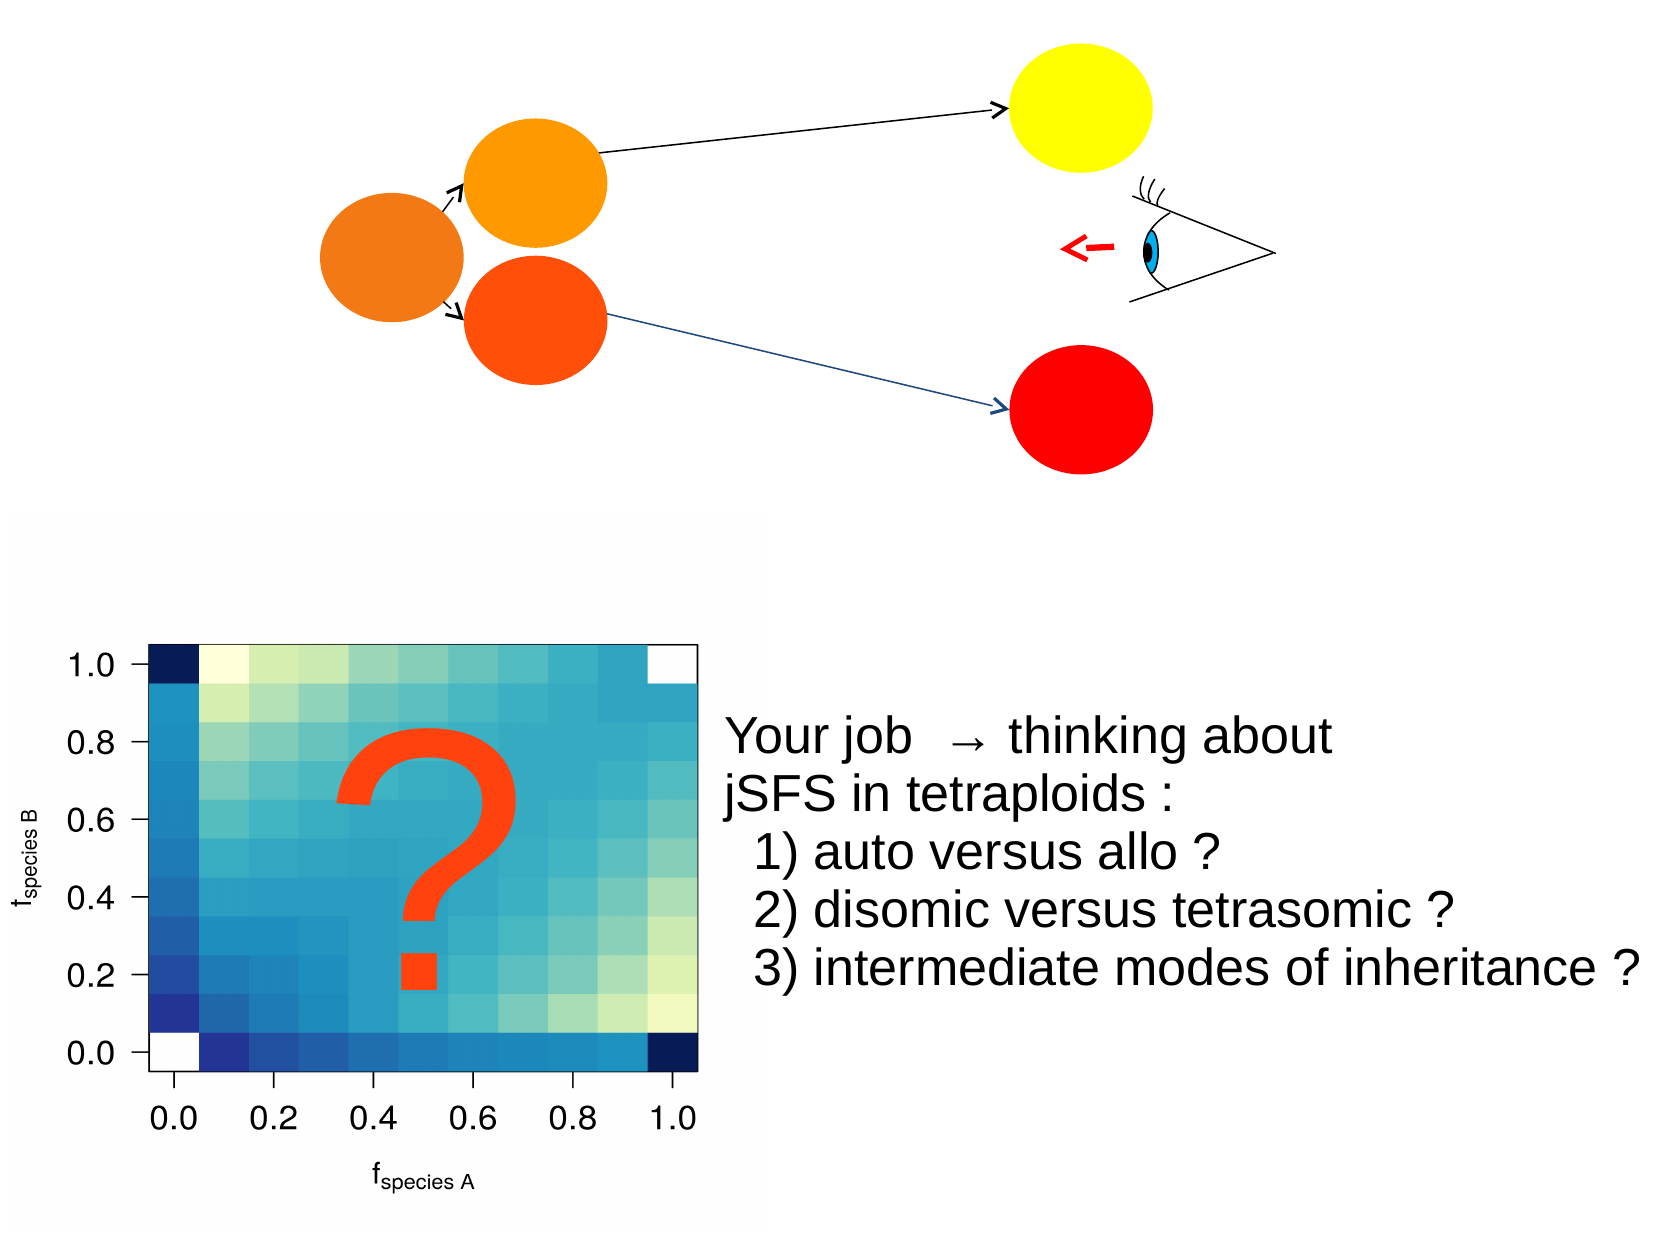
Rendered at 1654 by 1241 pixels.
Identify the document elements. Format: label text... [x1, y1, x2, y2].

text_box [463, 255, 608, 386]
text_box [1143, 232, 1157, 272]
text_box [1009, 345, 1154, 475]
text_box ? [307, 643, 591, 1078]
text_box [1009, 43, 1153, 173]
text_box Your job → thinking about jSFS in tetraploids : 1) auto versus allo ? 2) disomic versus tetrasomic ? 3) intermediate modes of inheritance ? [709, 699, 1654, 1063]
picture [11, 513, 768, 1235]
text_box [463, 118, 608, 248]
text_box [320, 192, 464, 323]
